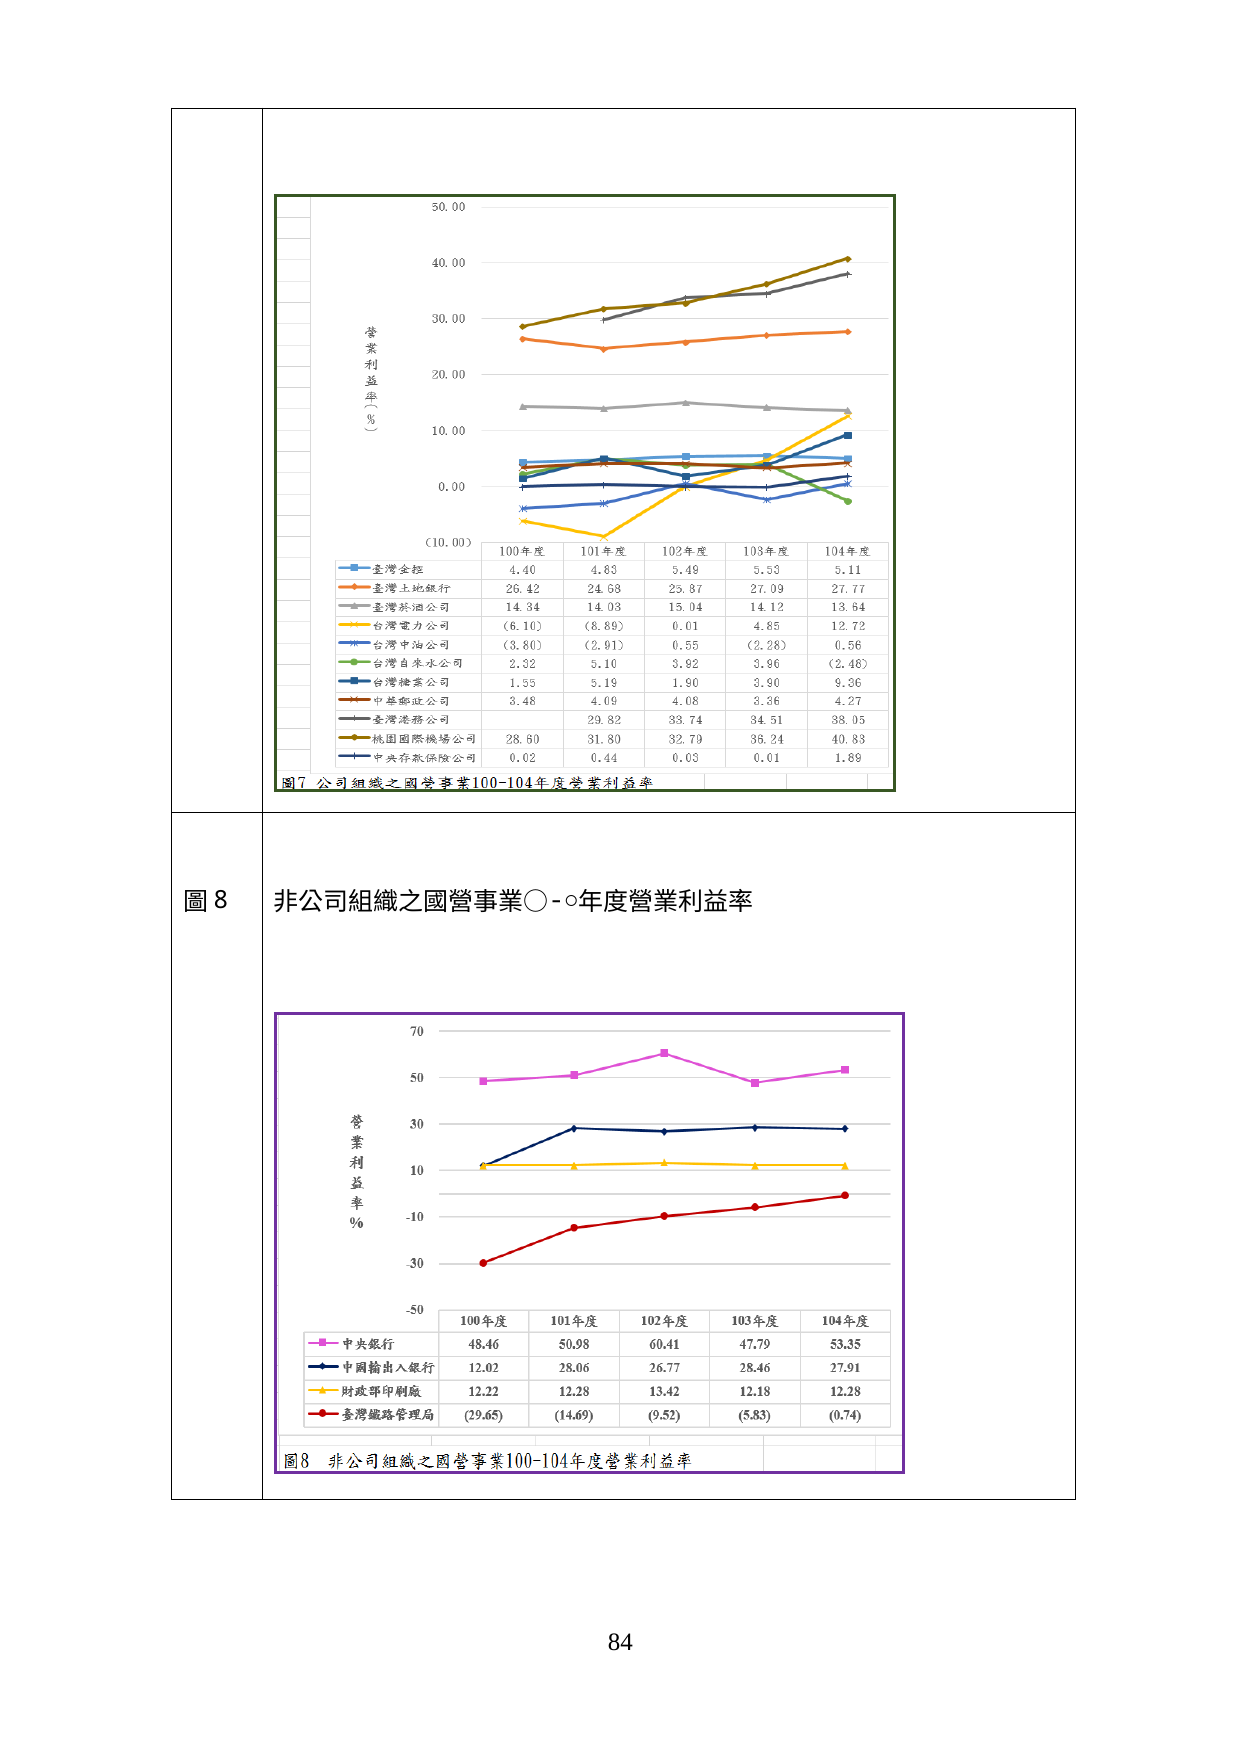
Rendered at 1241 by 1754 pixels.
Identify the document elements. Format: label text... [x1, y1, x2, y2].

table_cell [263, 109, 1075, 812]
table_cell 非公司組織之國營事業○-○年度營業利益率 [263, 813, 1075, 1499]
table_cell 圖8 [172, 813, 262, 1499]
table_cell [172, 109, 262, 812]
